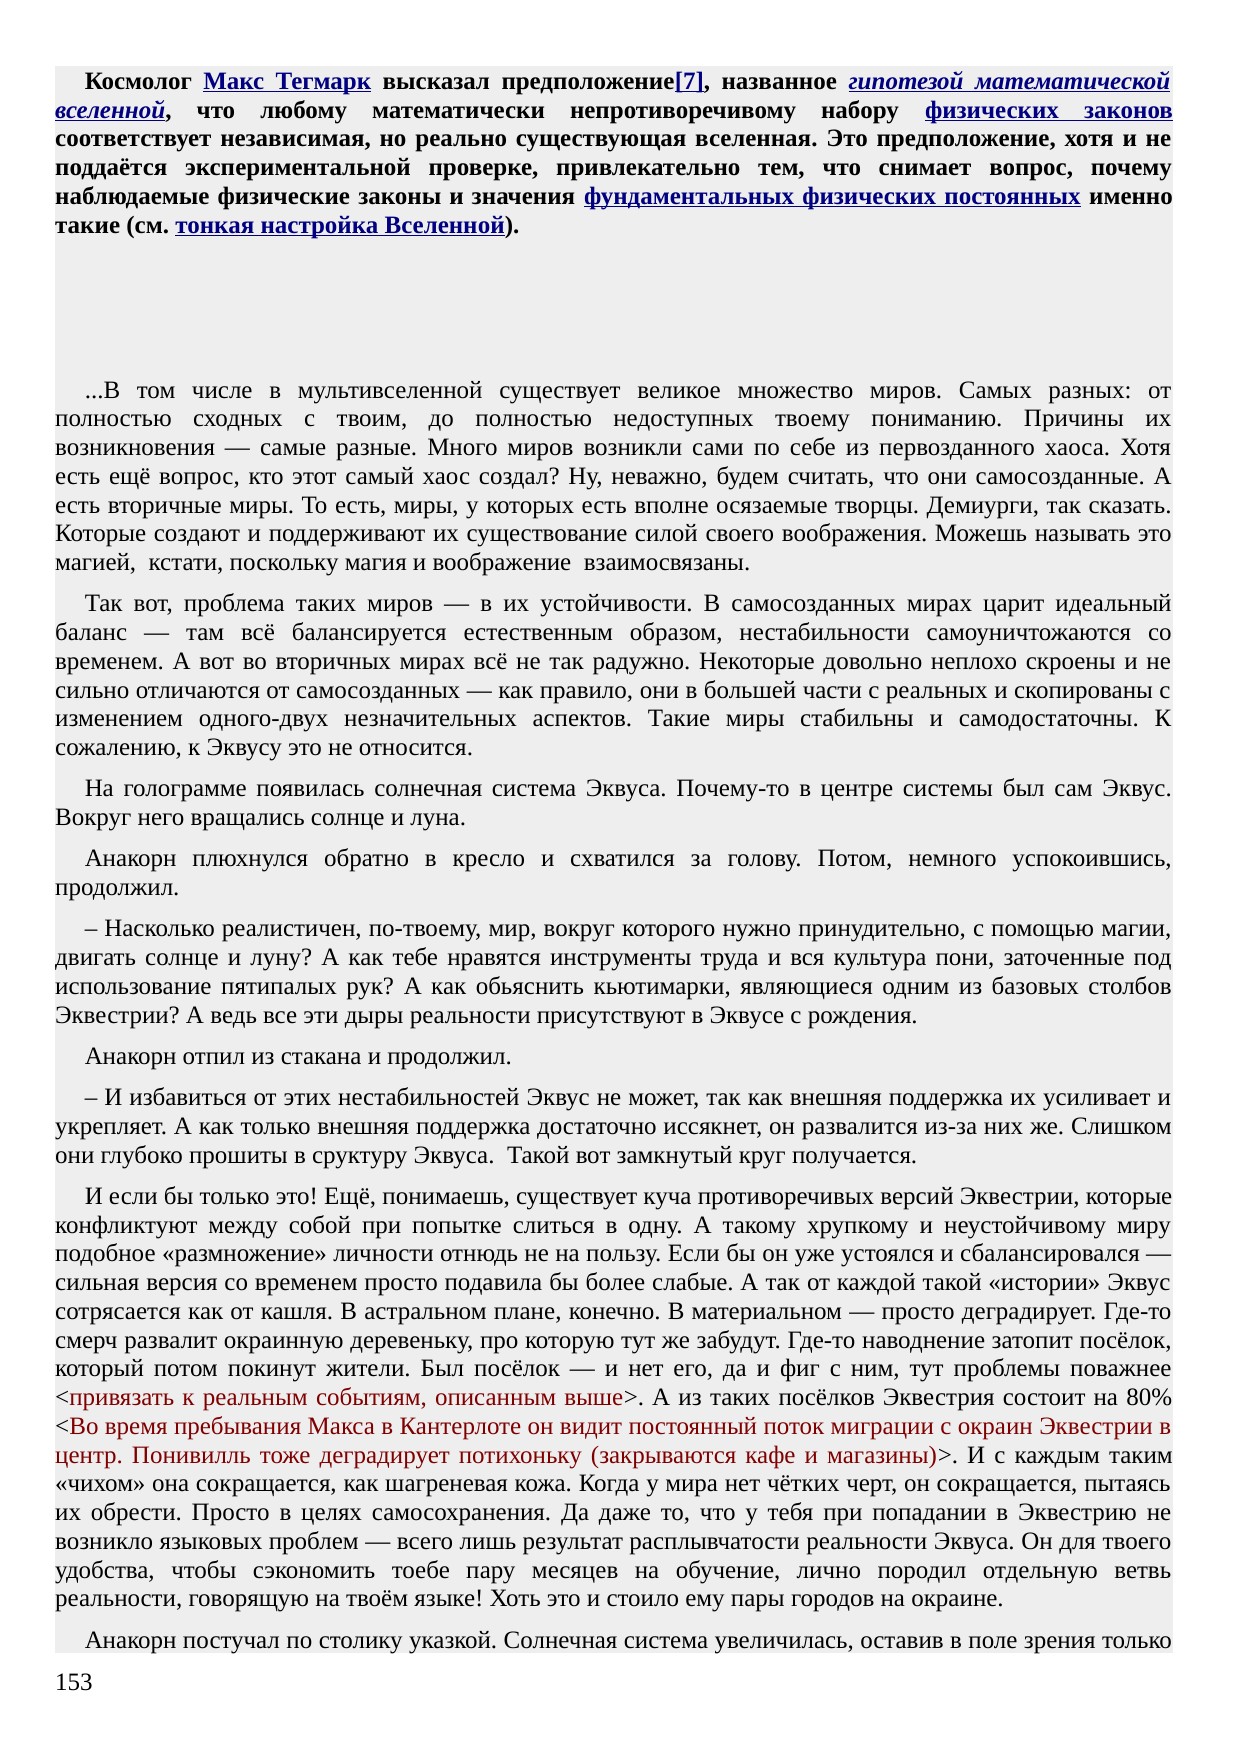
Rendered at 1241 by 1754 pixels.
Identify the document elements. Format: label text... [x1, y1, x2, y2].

text Анакорн отпил из стакана и продолжил. [55, 1041, 1173, 1070]
text Анакорн плюхнулся обратно в кресло и схватился за голову. Потом, немного успокоившись, продолжил. [55, 843, 1173, 901]
text И если бы только это! Ещё, понимаешь, существует куча противоречивых версий Эквестрии, которые конфликтуют между собой при попытке слиться в одну. А такому хрупкому и неустойчивому миру подобное «размножение» личности отнюдь не на пользу. Если бы он уже устоялся и сбалансировался — сильная версия со временем просто подавила бы более слабые. А так от каждой такой «истории» Эквус сотрясается как от кашля. В астральном плане, конечно. В материальном — просто деградирует. Где-то смерч развалит окраинную деревеньку, про которую тут же забудут. Где-то наводнение затопит посёлок, который потом покинут жители. Был посёлок — и нет его, да и фиг с ним, тут проблемы поважнее <привязать к реальным событиям, описанным выше>. А из таких посёлков Эквестрия состоит на 80% <Во время пребывания Макса в Кантерлоте он видит постоянный поток миграции с окраин Эквестрии в центр. Понивилль тоже деградирует потихоньку (закрываются кафе и магазины)>. И с каждым таким «чихом» она сокращается, как шагреневая кожа. Когда у мира нет чётких черт, он сокращается, пытаясь их обрести. Просто в целях самосохранения. Да даже то, что у тебя при попадании в Эквестрию не возникло языковых проблем — всего лишь результат расплывчатости реальности Эквуса. Он для твоего удобства, чтобы сэкономить тоебе пару месяцев на обучение, лично породил отдельную ветвь реальности, говорящую на твоём языке! Хоть это и стоило ему пары городов на окраине. [55, 1181, 1173, 1612]
text ...В том числе в мультивселенной существует великое множество миров. Самых разных: от полностью сходных с твоим, до полностью недоступных твоему пониманию. Причины их возникновения — самые разные. Много миров возникли сами по себе из первозданного хаоса. Хотя есть ещё вопрос, кто этот самый хаос создал? Ну, неважно, будем считать, что они самосозданные. А есть вторичные миры. То есть, миры, у которых есть вполне осязаемые творцы. Демиурги, так сказать. Которые создают и поддерживают их существование силой своего воображения. Можешь называть это магией, кстати, поскольку магия и воображение взаимосвязаны. [55, 375, 1173, 576]
text На голограмме появилась солнечная система Эквуса. Почему-то в центре системы был сам Эквус. Вокруг него вращались солнце и луна. [55, 773, 1173, 831]
text – Насколько реалистичен, по-твоему, мир, вокруг которого нужно принудительно, с помощью магии, двигать солнце и луну? А как тебе нравятся инструменты труда и вся культура пони, заточенные под использование пятипалых рук? А как обьяснить кьютимарки, являющиеся одним из базовых столбов Эквестрии? А ведь все эти дыры реальности присутствуют в Эквусе с рождения. [55, 913, 1173, 1028]
text Космолог Макс Тегмарк высказал предположение[7], названное гипотезой математической вселенной, что любому математически непротиворечивому набору физических законов соответствует независимая, но реально существующая вселенная. Это предположение, хотя и не поддаётся экспериментальной проверке, привлекательно тем, что снимает вопрос, почему наблюдаемые физические законы и значения фундаментальных физических постоянных именно такие (см. тонкая настройка Вселенной). [55, 66, 1173, 238]
text Анакорн постучал по столику указкой. Солнечная система увеличилась, оставив в поле зрения только [55, 1625, 1173, 1653]
text – И избавиться от этих нестабильностей Эквус не может, так как внешняя поддержка их усиливает и укрепляет. А как только внешняя поддержка достаточно иссякнет, он развалится из-за них же. Слишком они глубоко прошиты в сруктуру Эквуса. Такой вот замкнутый круг получается. [55, 1082, 1173, 1168]
text Так вот, проблема таких миров — в их устойчивости. В самосозданных мирах царит идеальный баланс — там всё балансируется естественным образом, нестабильности самоуничтожаются со временем. А вот во вторичных мирах всё не так радужно. Некоторые довольно неплохо скроены и не сильно отличаются от самосозданных — как правило, они в большей части с реальных и скопированы с изменением одного-двух незначительных аспектов. Такие миры стабильны и самодостаточны. К сожалению, к Эквусу это не относится. [55, 588, 1173, 761]
